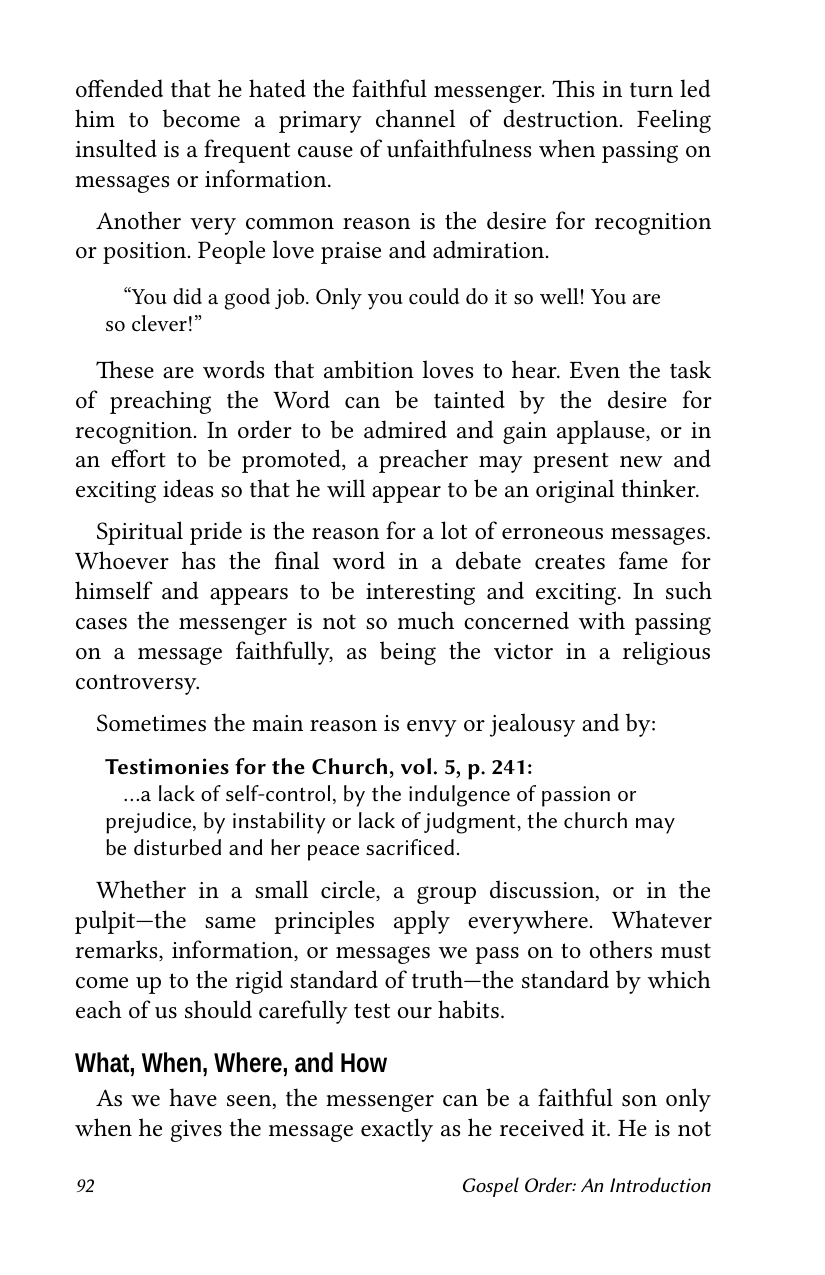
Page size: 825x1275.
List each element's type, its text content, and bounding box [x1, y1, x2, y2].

subtitle What, When, Where, and How [75, 1047, 712, 1078]
text Spiritual pride is the reason for a lot of erroneous messages. Whoever has the final word in a debate creates fame for himself and appears to be interesting and exciting. In such cases the messenger is not so much concerned with passing on a message faithfully, as being the victor in a religious controversy. [75, 517, 712, 695]
text Whether in a small circle, a group discussion, or in the pulpit—the same principles apply everywhere. Whatever remarks, information, or messages we pass on to others must come up to the rigid standard of truth—the standard by which each of us should carefully test our habits. [75, 876, 712, 1024]
text “You did a good job. Only you could do it so well! You are so clever!” [105, 284, 682, 337]
text ...a lack of self-control, by the indulgence of passion or prejudice, by instability or lack of judgment, the church may be disturbed and her peace sacrificed. [105, 781, 682, 861]
text Another very common reason is the desire for recognition or position. People love praise and admiration. [75, 207, 712, 265]
text Sometimes the main reason is envy or jealousy and by: [75, 709, 712, 737]
text These are words that ambition loves to hear. Even the task of preaching the Word can be tainted by the desire for recognition. In order to be admired and gain applause, or in an effort to be promoted, a preacher may present new and exciting ideas so that he will appear to be an original thinker. [75, 356, 712, 504]
text offended that he hated the faithful messenger. This in turn led him to become a primary channel of destruction. Feeling insulted is a frequent cause of unfaithfulness when passing on messages or information. [75, 75, 712, 193]
text As we have seen, the messenger can be a faithful son only when he gives the message exactly as he received it. He is not [75, 1084, 712, 1142]
text Testimonies for the Church, vol. 5, p. 241: [105, 754, 712, 780]
